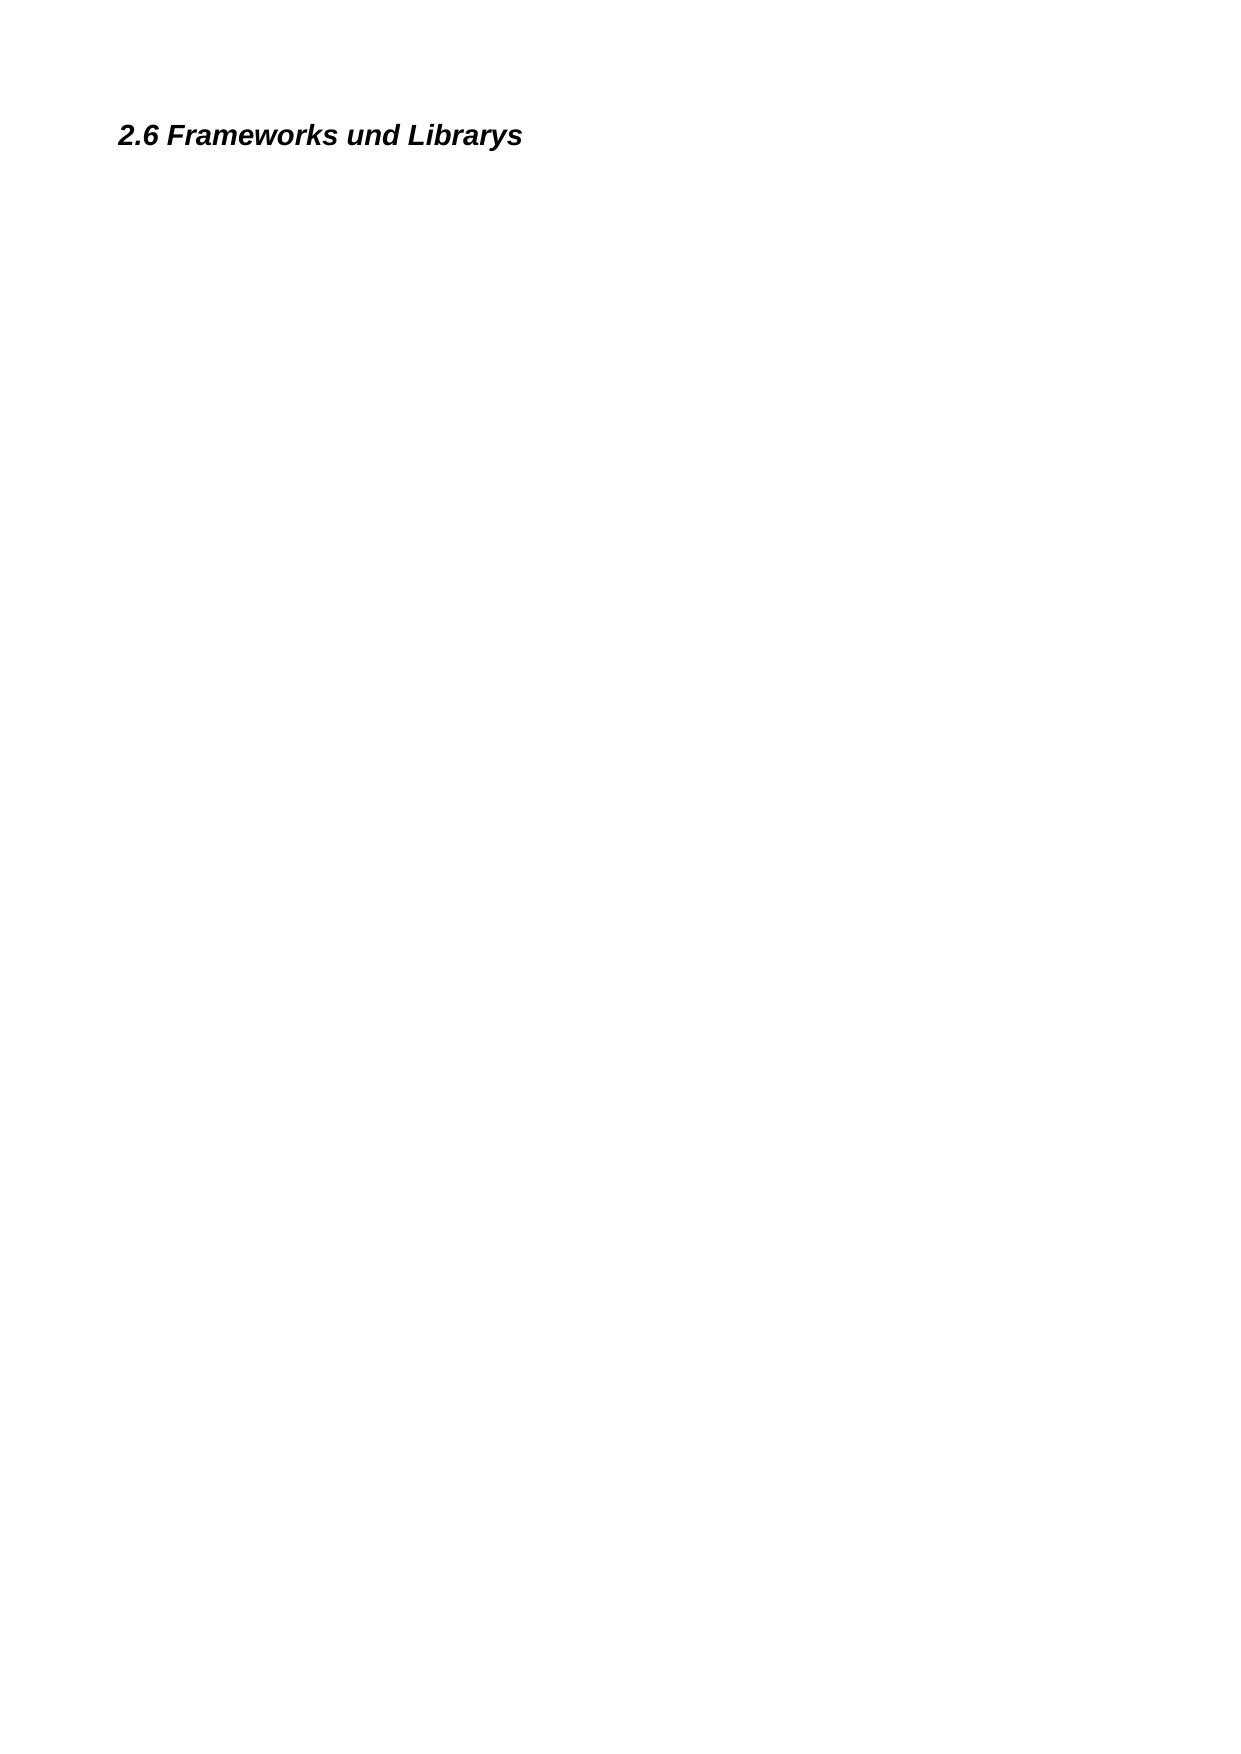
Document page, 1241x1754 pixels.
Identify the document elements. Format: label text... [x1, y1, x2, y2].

subtitle 2.6 Frameworks und Librarys [118, 118, 1122, 152]
